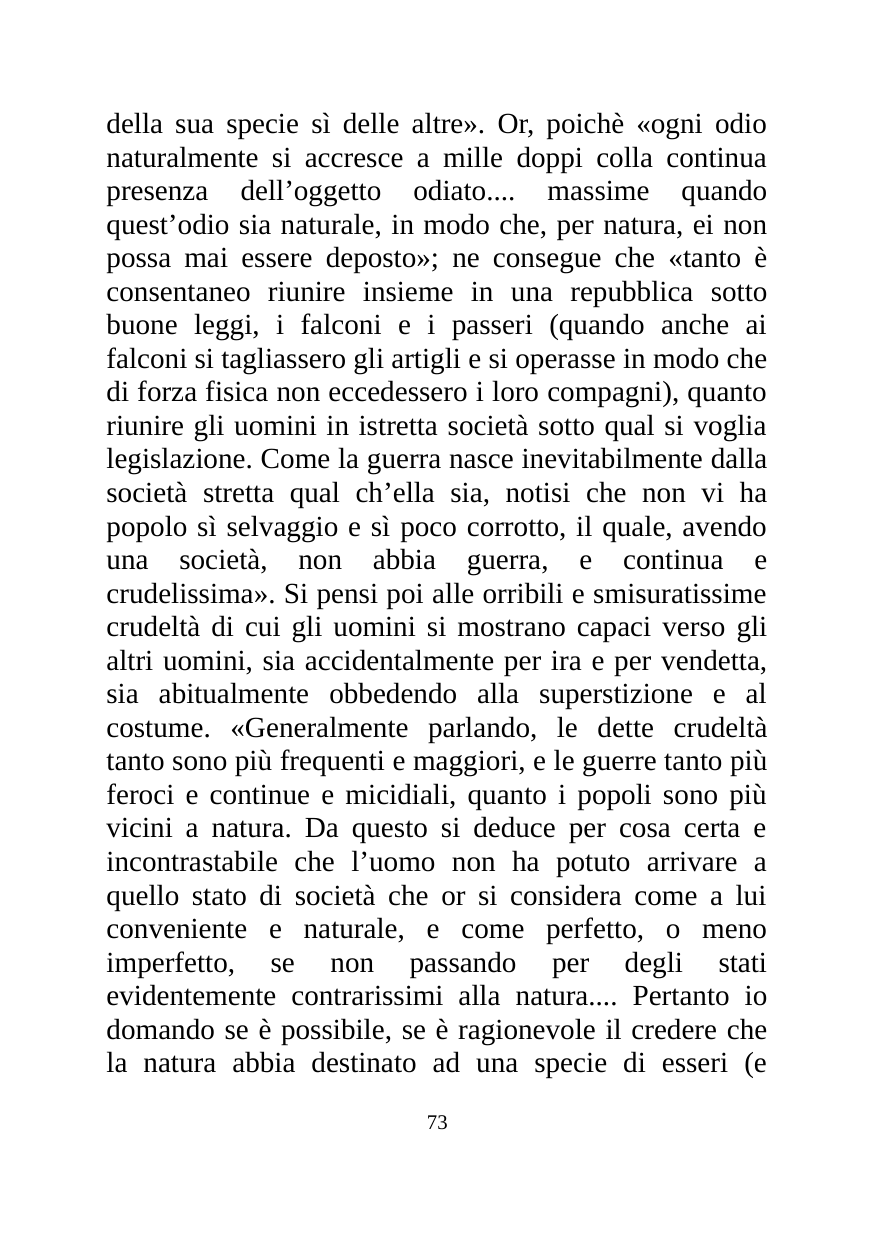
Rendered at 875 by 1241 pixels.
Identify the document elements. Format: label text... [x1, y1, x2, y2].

text della sua specie sì delle altre». Or, poichè «ogni odio naturalmente si accresce a mille doppi colla continua presenza dell’oggetto odiato.... massime quando quest’odio sia naturale, in modo che, per natura, ei non possa mai essere deposto»; ne consegue che «tanto è consentaneo riunire insieme in una repubblica sotto buone leggi, i falconi e i passeri (quando anche ai falconi si tagliassero gli artigli e si operasse in modo che di forza fisica non eccedessero i loro compagni), quanto riunire gli uomini in istretta società sotto qual si voglia legislazione. Come la guerra nasce inevitabilmente dalla società stretta qual ch’ella sia, notisi che non vi ha popolo sì selvaggio e sì poco corrotto, il quale, avendo una società, non abbia guerra, e continua e crudelissima». Si pensi poi alle orribili e smisuratissime crudeltà di cui gli uomini si mostrano capaci verso gli altri uomini, sia accidentalmente per ira e per vendetta, sia abitualmente obbedendo alla superstizione e al costume. «Generalmente parlando, le dette crudeltà tanto sono più frequenti e maggiori, e le guerre tanto più feroci e continue e micidiali, quanto i popoli sono più vicini a natura. Da questo si deduce per cosa certa e incontrastabile che l’uomo non ha potuto arrivare a quello stato di società che or si considera come a lui conveniente e naturale, e come perfetto, o meno imperfetto, se non passando per degli stati evidentemente contrarissimi alla natura.... Pertanto io domando se è possibile, se è ragionevole il credere che la natura abbia destinato ad una specie di esseri (e [106, 106, 768, 1079]
